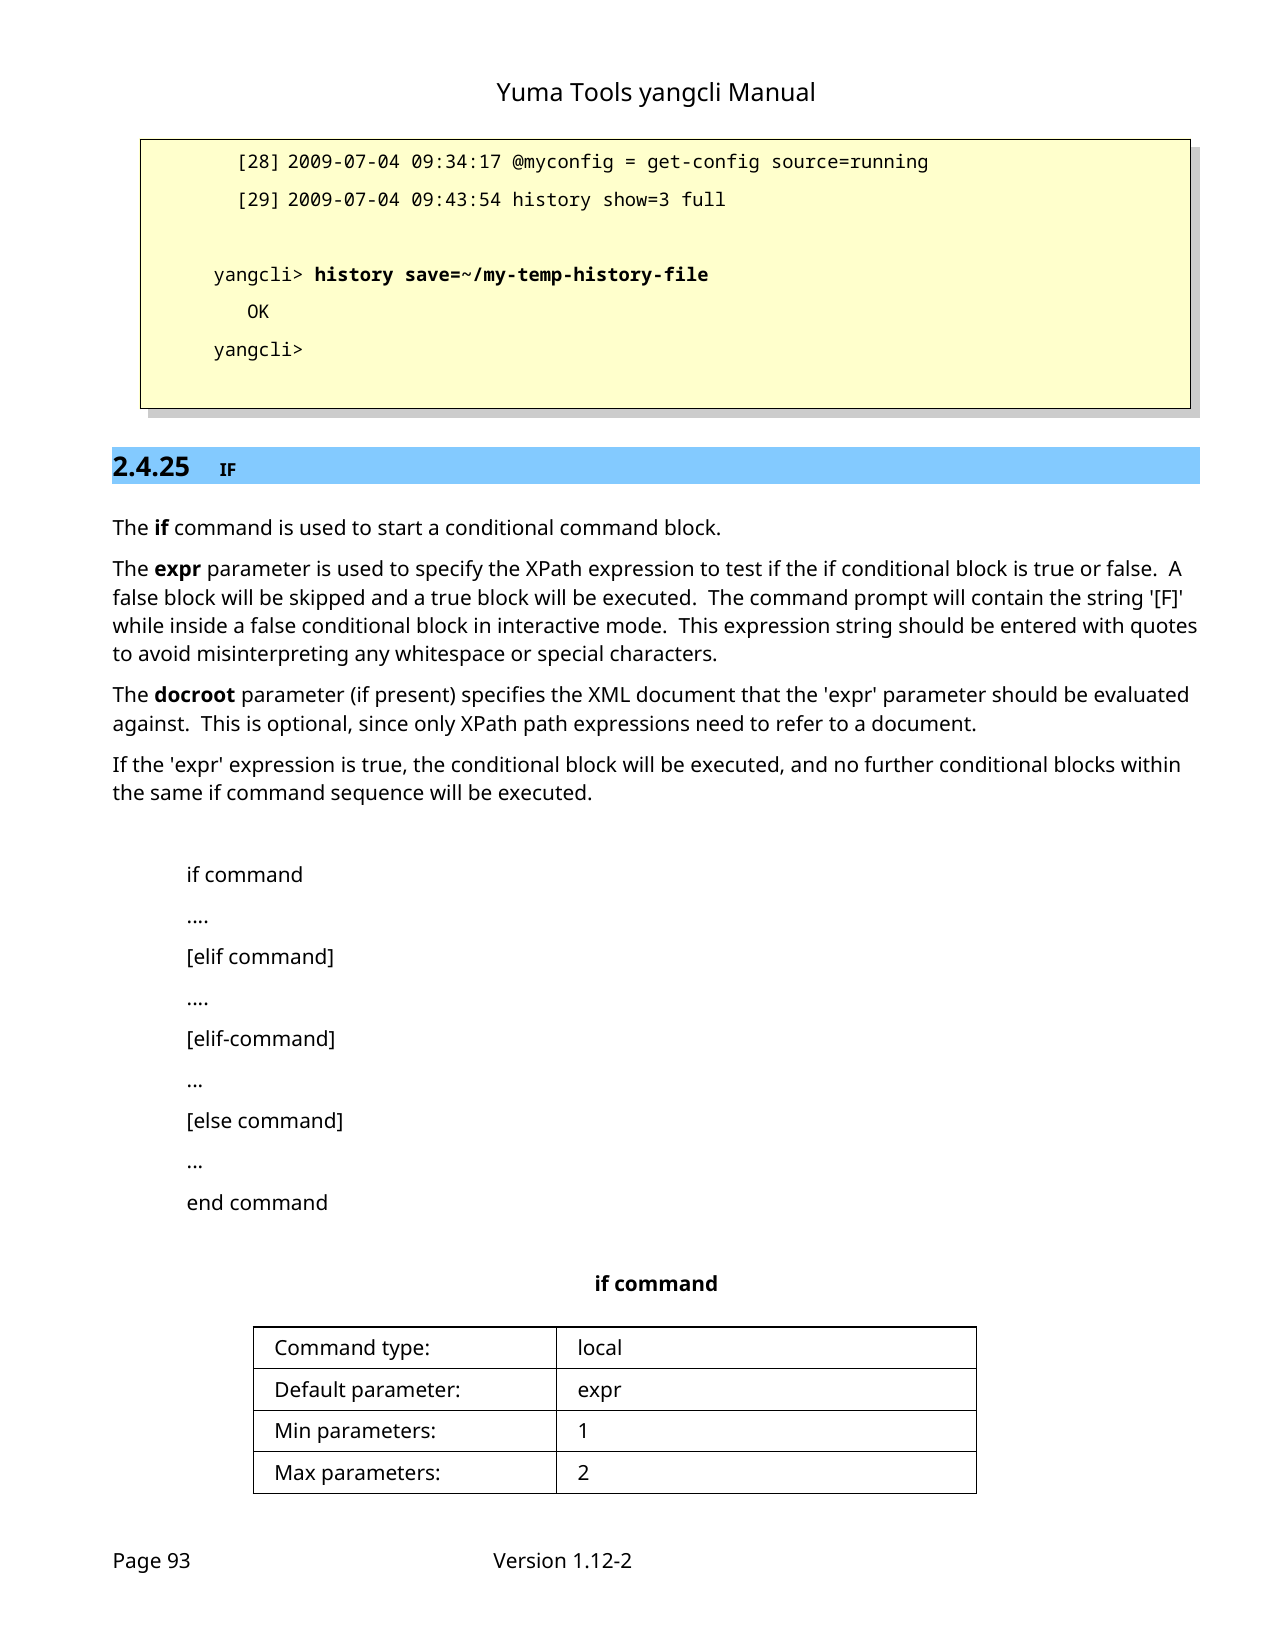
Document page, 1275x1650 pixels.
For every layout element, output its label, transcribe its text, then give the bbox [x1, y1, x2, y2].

text end command [112, 1188, 1200, 1216]
table_cell Max parameters: [254, 1452, 556, 1493]
text The if command is used to start a conditional command block. [112, 513, 1200, 542]
text [elif-command] [112, 1024, 1200, 1052]
table_cell Default parameter: [254, 1369, 556, 1409]
text [29] 2009-07-04 09:43:54 history show=3 full [141, 176, 1190, 212]
text If the 'expr' expression is true, the conditional block will be executed, and no further conditional blocks within the same if command sequence will be executed. [112, 750, 1200, 807]
table_header local [557, 1328, 976, 1368]
table_cell Min parameters: [254, 1411, 556, 1451]
text OK [141, 288, 1190, 324]
subtitle if [112, 447, 1200, 484]
text [elif command] [112, 942, 1200, 970]
table_cell expr [557, 1369, 976, 1409]
subtitle if command [127, 1269, 1185, 1298]
text ... [112, 1147, 1200, 1175]
text The expr parameter is used to specify the XPath expression to test if the if conditional block is true or false. A false block will be skipped and a true block will be executed. The command prompt will contain the string '[F]' while inside a false conditional block in interactive mode. This expression string should be entered with quotes to avoid misinterpreting any whitespace or special characters. [112, 554, 1200, 668]
text yangcli> history save=~/my-temp-history-file [141, 251, 1190, 287]
text [else command] [112, 1106, 1200, 1134]
text [28] 2009-07-04 09:34:17 @myconfig = get-config source=running [141, 140, 1190, 174]
text .... [112, 901, 1200, 929]
text yangcli> [141, 326, 1190, 362]
text The docroot parameter (if present) specifies the XML document that the 'expr' parameter should be evaluated against. This is optional, since only XPath path expressions need to refer to a document. [112, 680, 1200, 737]
table_header Command type: [254, 1328, 556, 1368]
text ... [112, 1065, 1200, 1093]
text if command [112, 860, 1200, 888]
text .... [112, 983, 1200, 1011]
table_cell 2 [557, 1452, 976, 1493]
table_cell 1 [557, 1411, 976, 1451]
